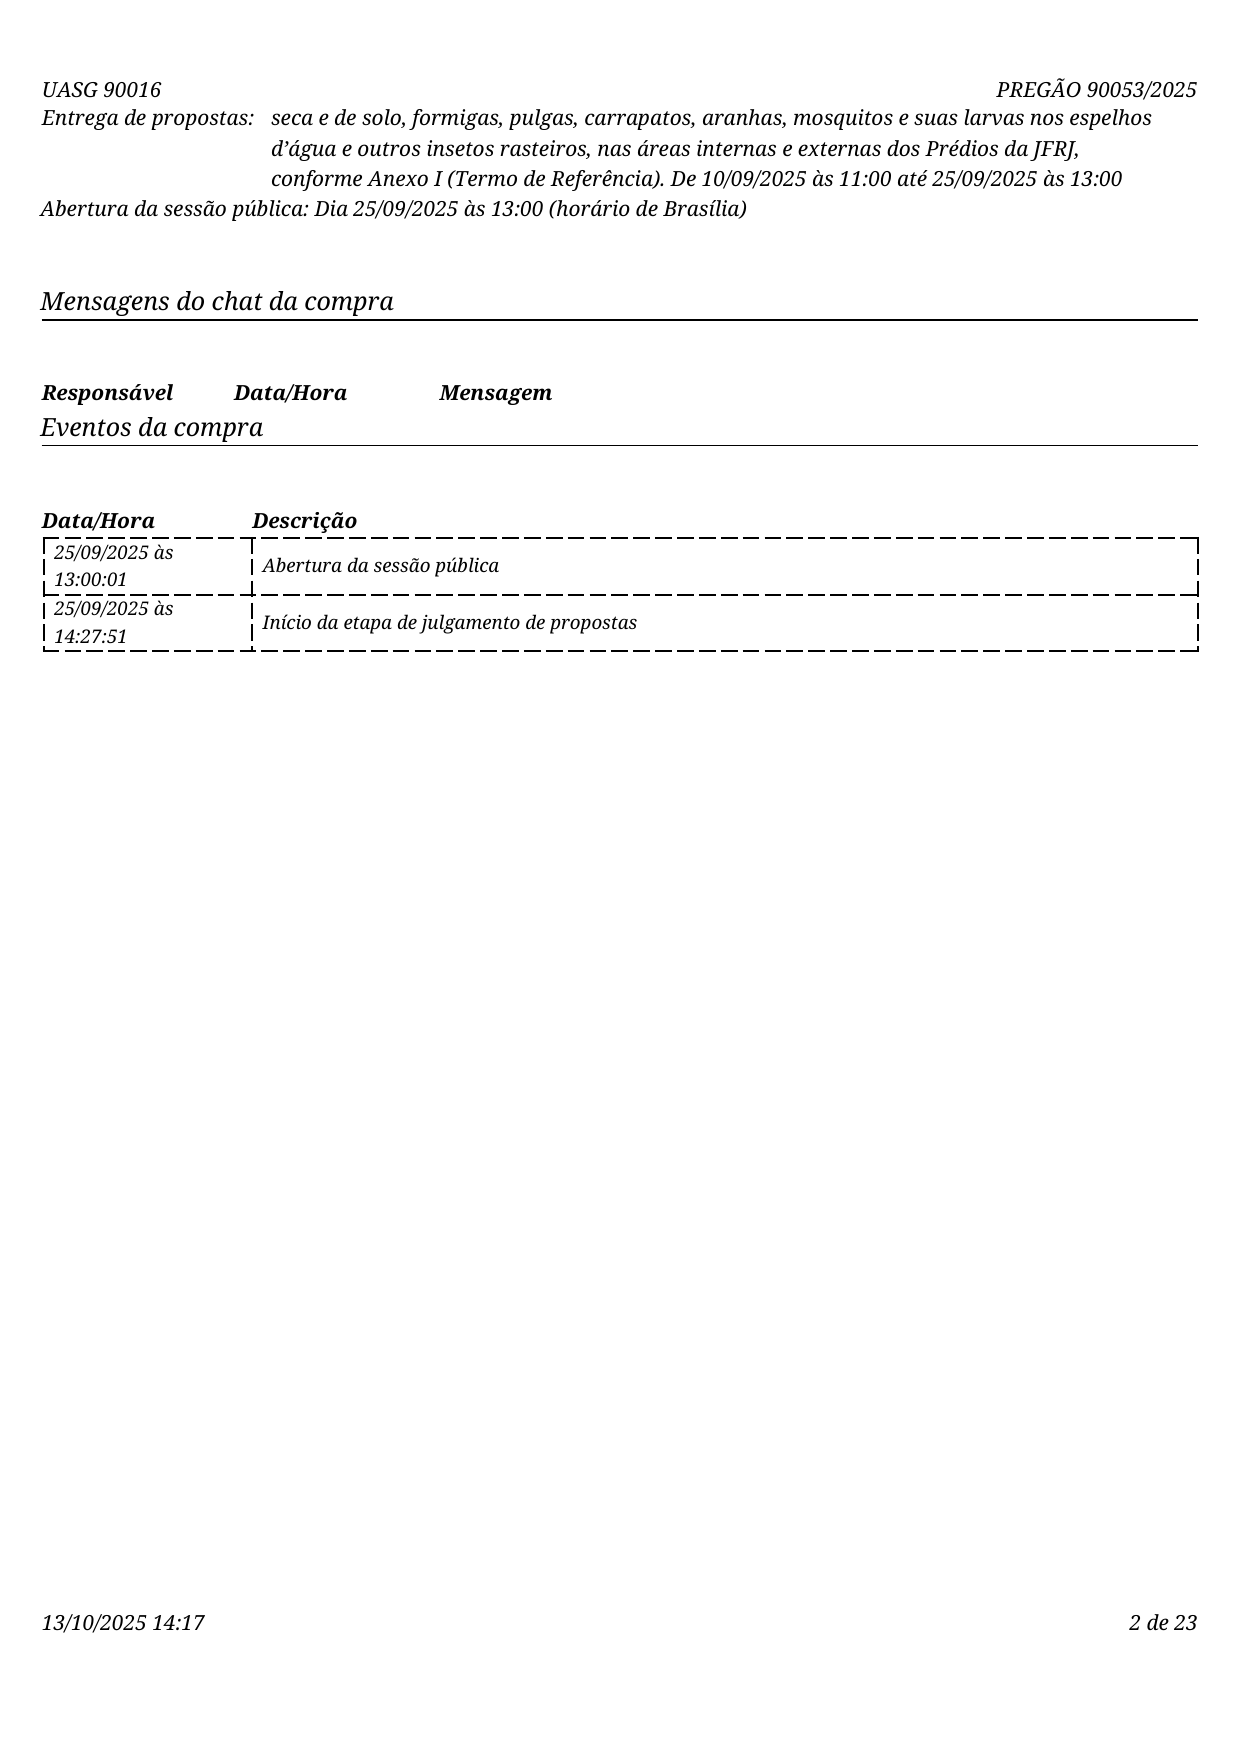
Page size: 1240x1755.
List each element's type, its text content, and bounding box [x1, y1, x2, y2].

table_cell 25/09/2025 às 14:27:51 [44, 594, 252, 650]
text Mensagens do chat da compra [40, 283, 1200, 318]
table_header Abertura da sessão pública [252, 537, 1198, 593]
table_header 25/09/2025 às 13:00:01 [44, 537, 252, 593]
table_cell Início da etapa de julgamento de propostas [252, 594, 1198, 650]
table_cell seca e de solo, formigas, pulgas, carrapatos, aranhas, mosquitos e suas larvas nos espelhos d’água e outros insetos rasteiros, nas áreas internas e externas dos Prédios da JFRJ, conforme Anexo I (Termo de Referência). De 10/09/2025 às 11:00 até 25/09/2025 às 13:00 [271, 104, 1174, 194]
text Data/Hora Descrição [42, 506, 1200, 534]
text Abertura da sessão pública: Dia 25/09/2025 às 13:00 (horário de Brasília) [40, 194, 1200, 223]
text Eventos da compra [40, 409, 1200, 443]
table_cell Entrega de propostas: [42, 104, 271, 194]
text Responsável Data/Hora Mensagem [42, 378, 1200, 407]
